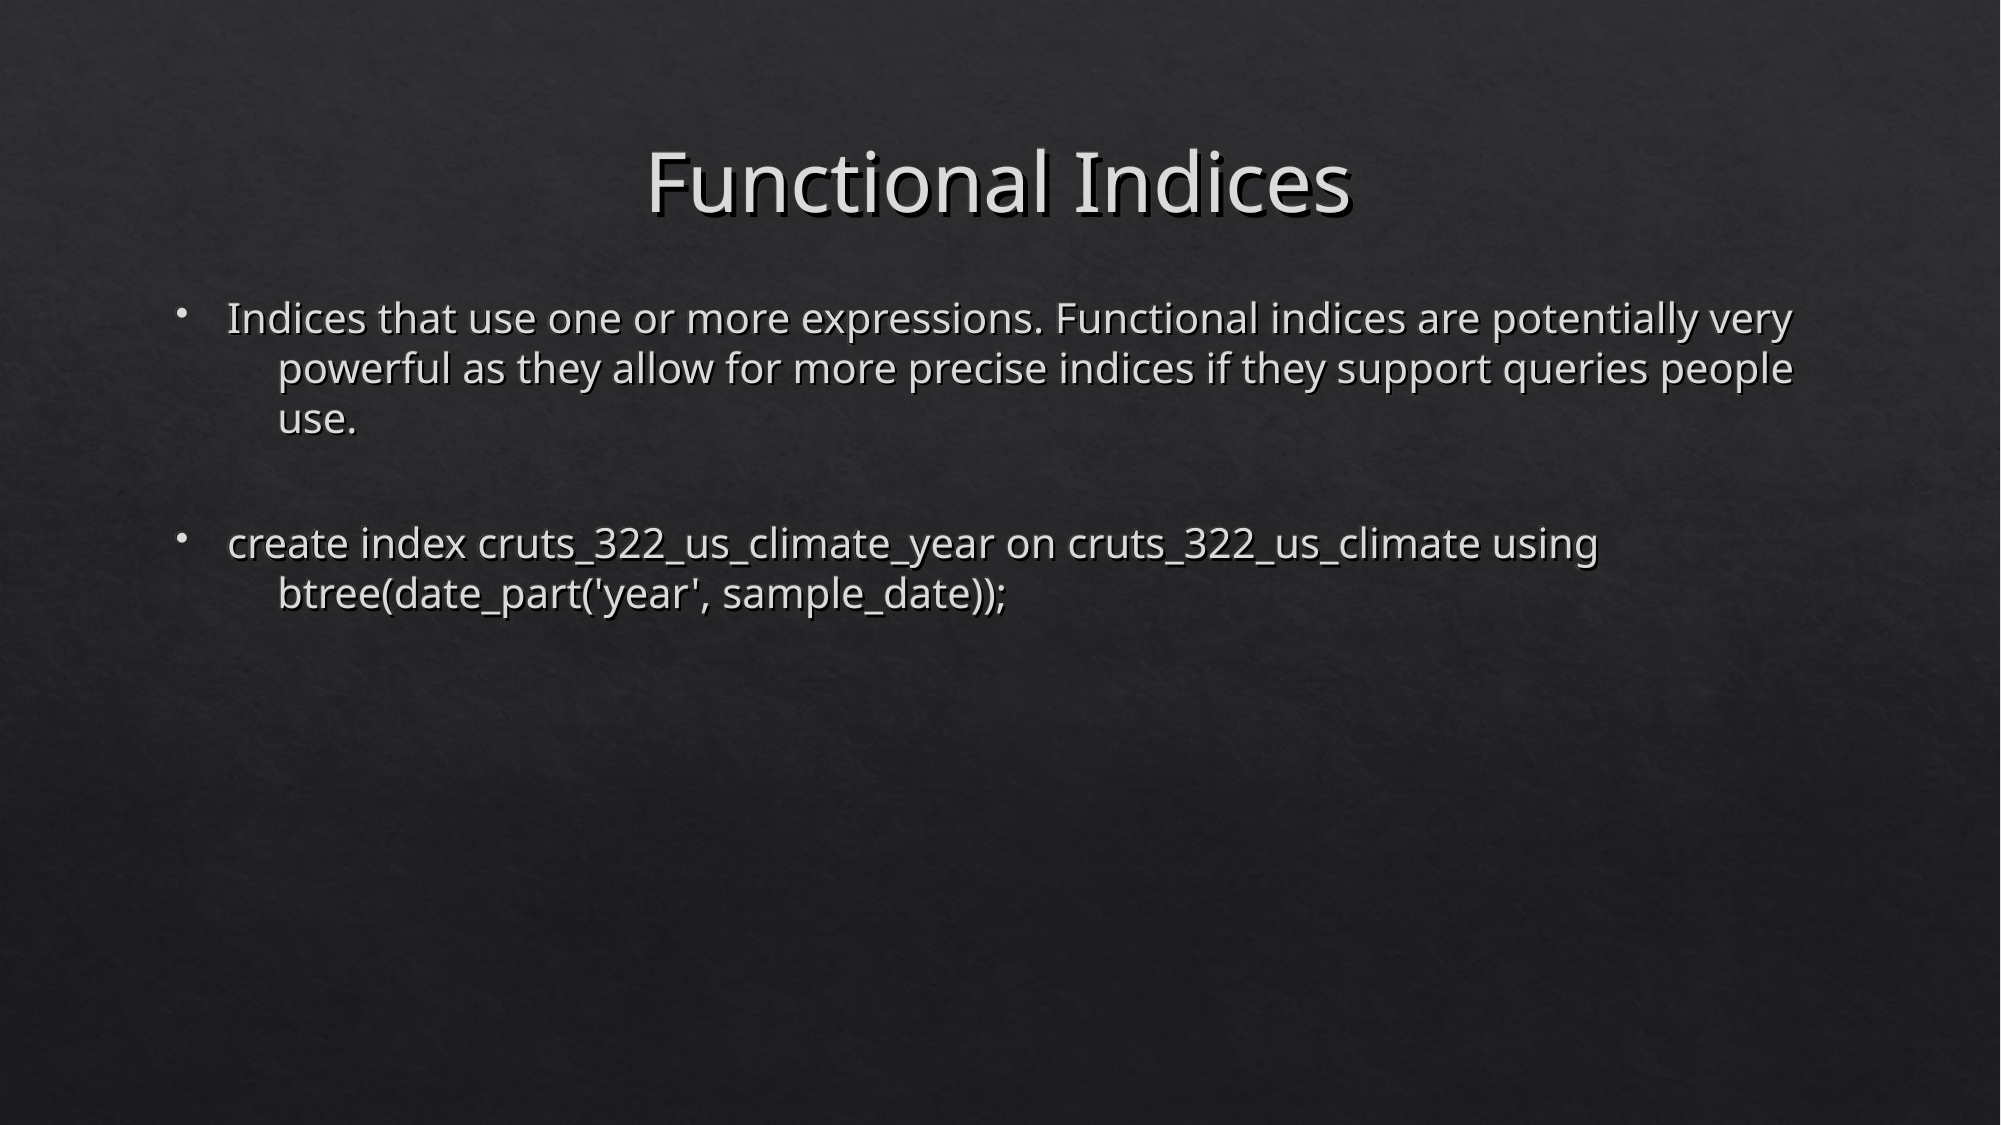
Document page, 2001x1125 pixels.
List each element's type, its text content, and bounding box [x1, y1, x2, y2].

list Indices that use one or more expressions. Functional indices are potentially very powerful as they allow for more precise indices if they support queries people use. create index cruts_322_us_climate_year on cruts_322_us_climate using btree(date_part('year', sample_date)); [149, 284, 1849, 950]
title Functional Indices [149, 99, 1849, 260]
